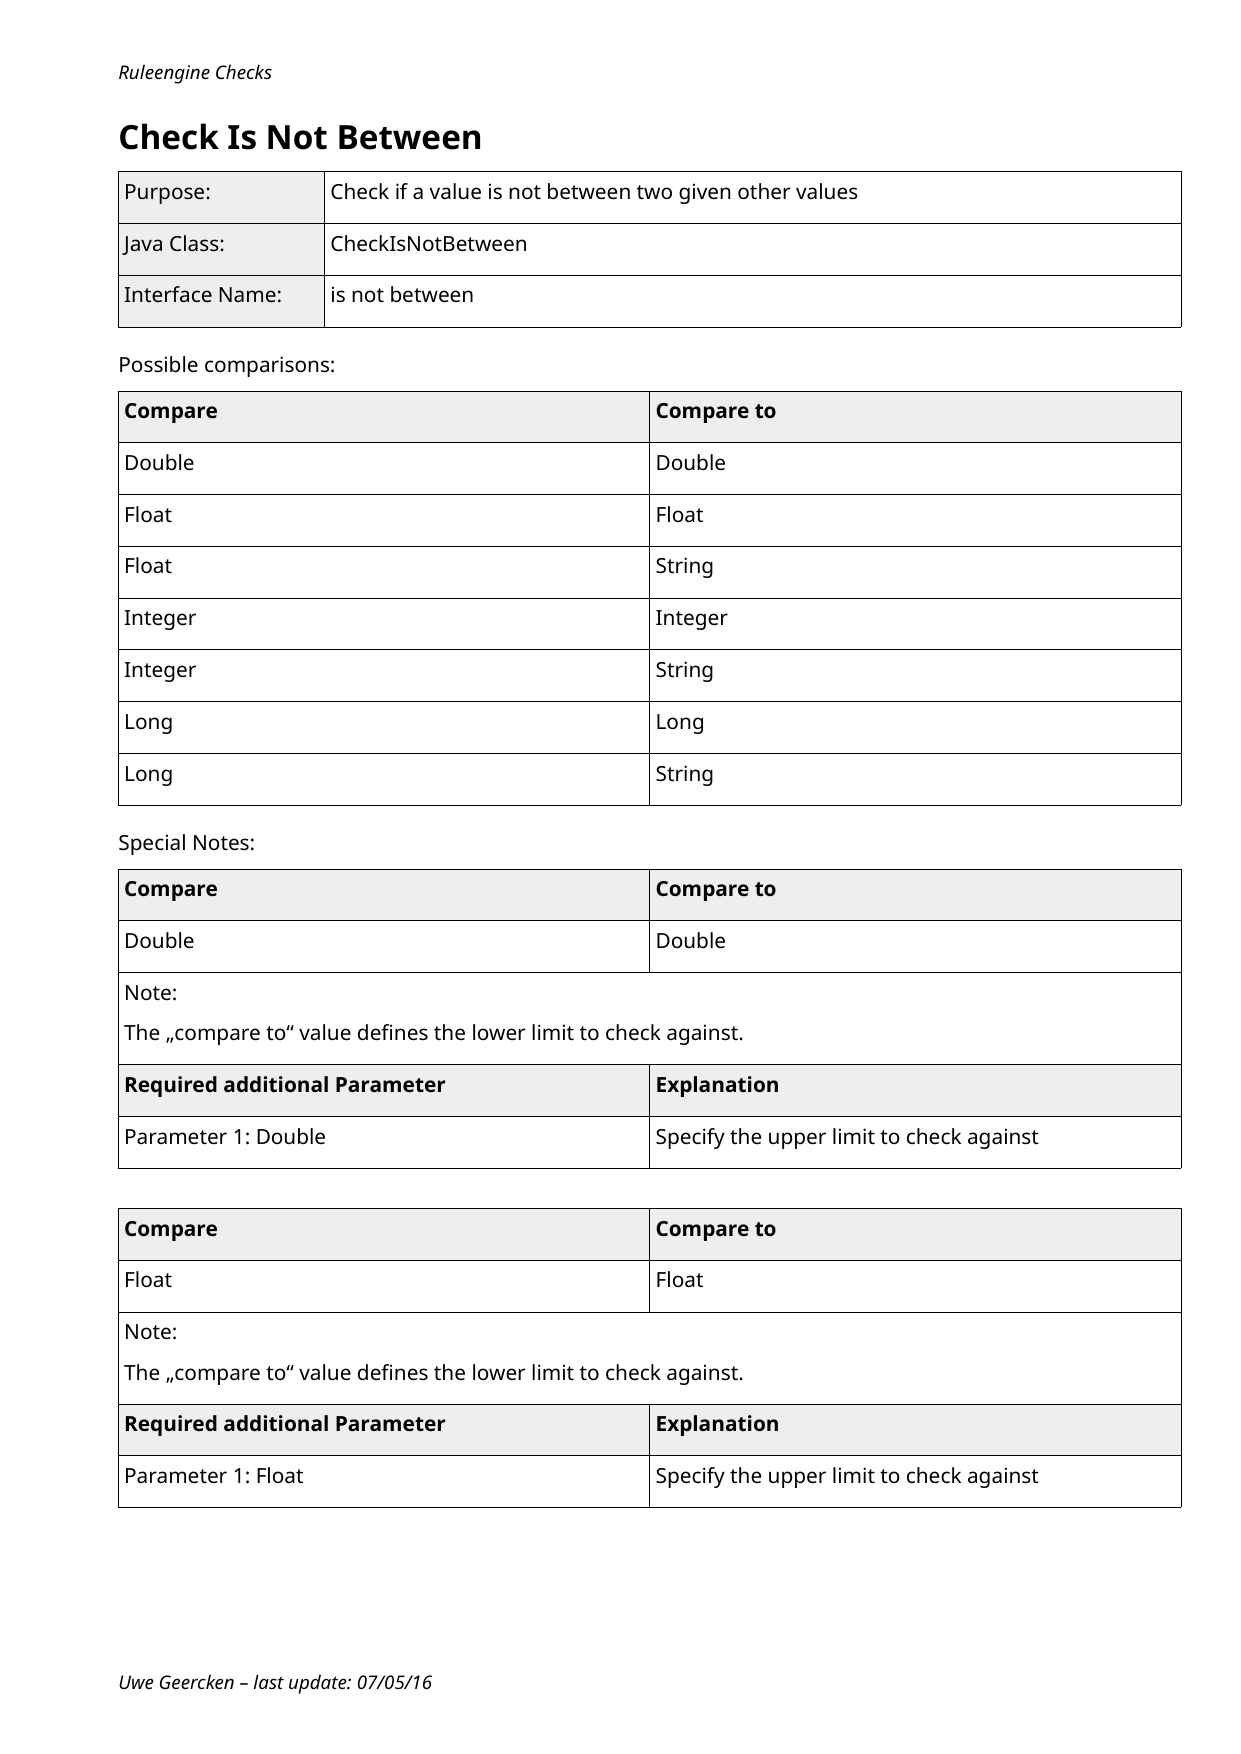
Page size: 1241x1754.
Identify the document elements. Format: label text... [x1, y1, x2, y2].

text Possible comparisons: [118, 350, 1181, 379]
table_cell Float [119, 1261, 649, 1312]
table_cell Required additional Parameter [119, 1065, 649, 1116]
table_cell Float [119, 547, 649, 598]
table_cell Explanation [650, 1065, 1181, 1116]
table_cell Long [119, 754, 649, 805]
table_header Compare to [650, 1209, 1181, 1260]
table_cell Note: The „compare to“ value defines the lower limit to check against. [119, 973, 1181, 1064]
table_cell is not between [325, 276, 1181, 327]
table_cell Double [650, 921, 1181, 972]
table_cell Java Class: [119, 224, 324, 275]
table_header Compare [119, 392, 649, 442]
text Special Notes: [118, 828, 1181, 857]
table_cell Integer [119, 599, 649, 649]
table_cell Parameter 1: Float [119, 1456, 649, 1507]
text Check Is Not Between [118, 114, 1181, 159]
table_cell String [650, 754, 1181, 805]
table_cell Double [119, 921, 649, 972]
table_header Check if a value is not between two given other values [325, 172, 1181, 223]
table_cell String [650, 650, 1181, 701]
table_cell CheckIsNotBetween [325, 224, 1181, 275]
table_cell Double [119, 443, 649, 494]
table_cell Float [650, 1261, 1181, 1312]
table_cell Long [119, 702, 649, 753]
table_cell Parameter 1: Double [119, 1117, 649, 1168]
table_cell Double [650, 443, 1181, 494]
table_cell Specify the upper limit to check against [650, 1456, 1181, 1507]
table_cell Interface Name: [119, 276, 324, 327]
table_header Compare to [650, 392, 1181, 442]
table_cell Note: The „compare to“ value defines the lower limit to check against. [119, 1313, 1181, 1403]
table_cell Long [650, 702, 1181, 753]
table_header Compare [119, 1209, 649, 1260]
table_cell Float [650, 495, 1181, 546]
table_cell Integer [650, 599, 1181, 649]
table_cell Explanation [650, 1405, 1181, 1455]
table_header Compare to [650, 870, 1181, 920]
table_header Purpose: [119, 172, 324, 223]
table_cell Float [119, 495, 649, 546]
table_header Compare [119, 870, 649, 920]
table_cell Integer [119, 650, 649, 701]
table_cell Required additional Parameter [119, 1405, 649, 1455]
table_cell Specify the upper limit to check against [650, 1117, 1181, 1168]
table_cell String [650, 547, 1181, 598]
